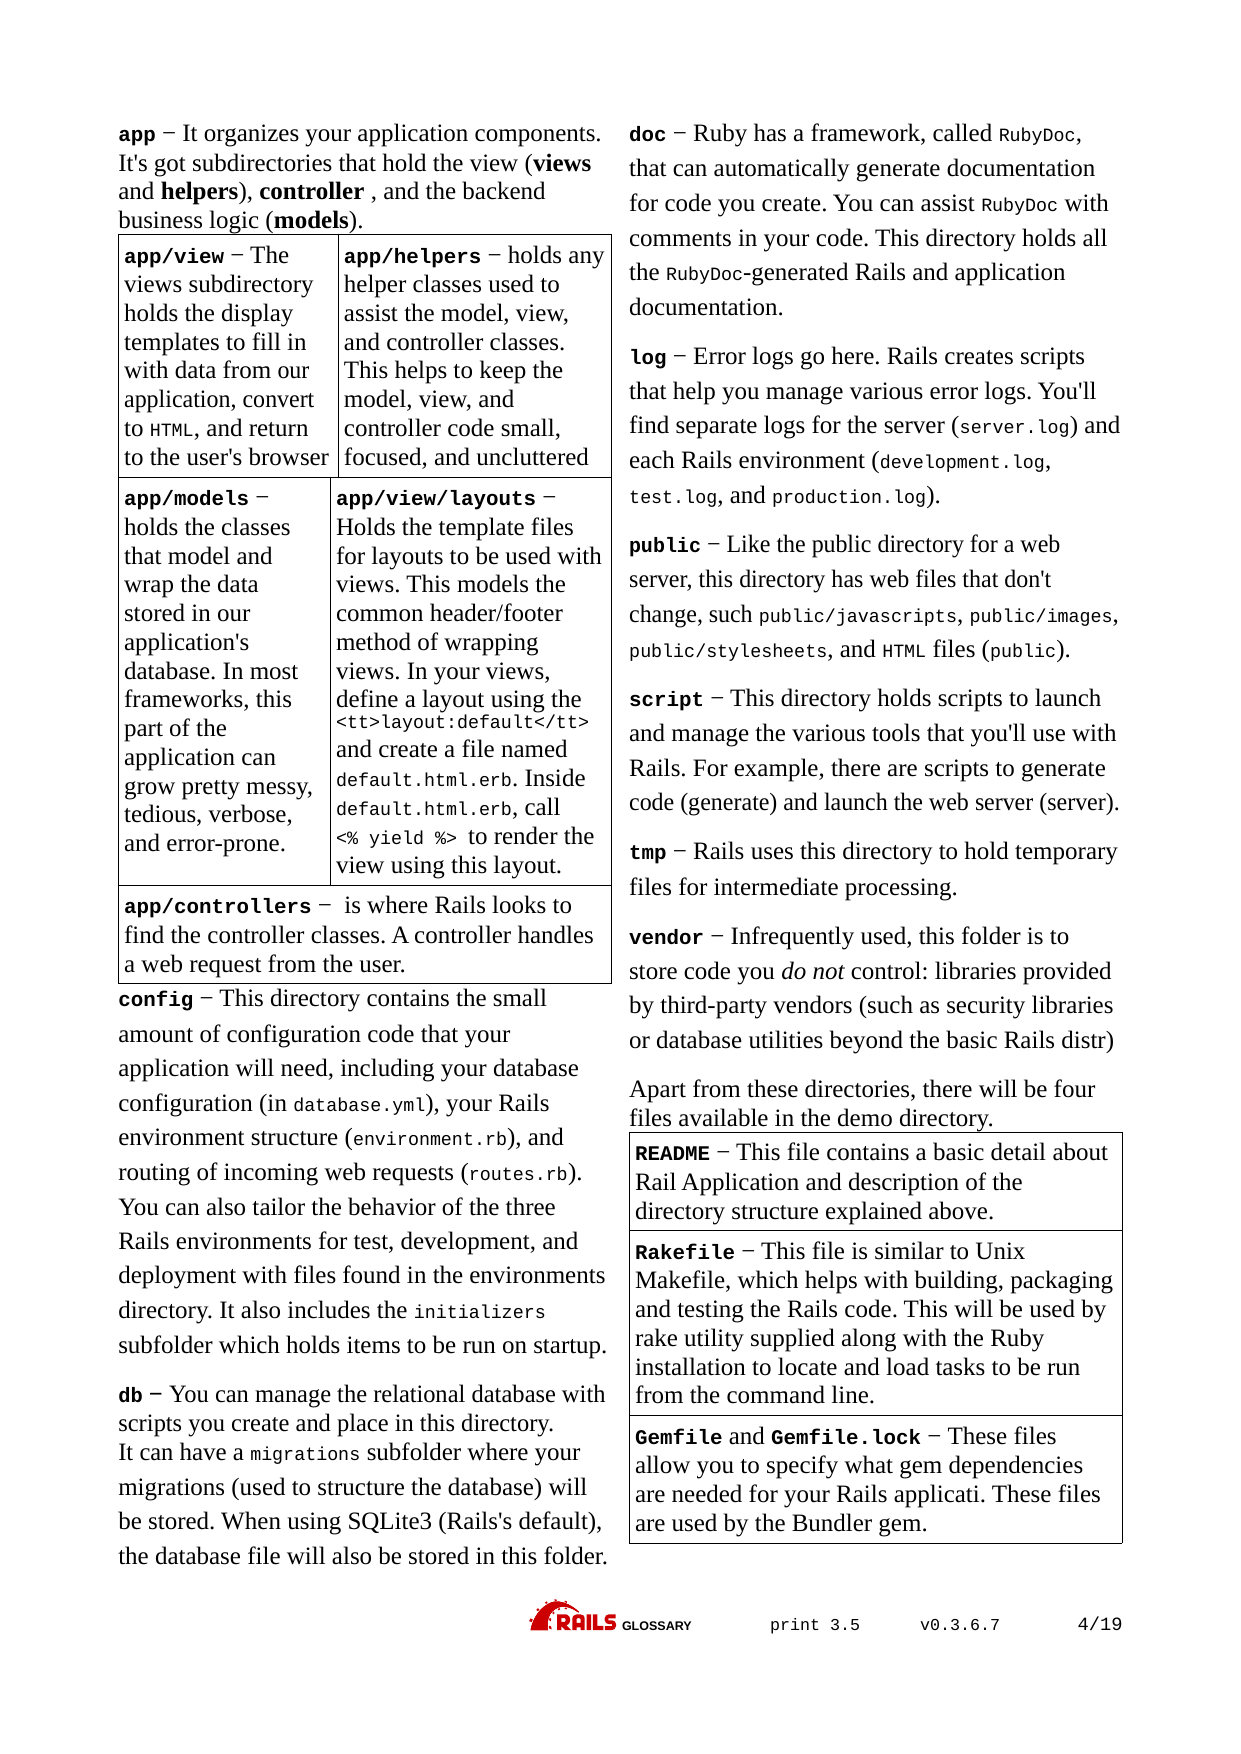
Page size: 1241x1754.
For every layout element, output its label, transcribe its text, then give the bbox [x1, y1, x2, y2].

table_header app/view − The views subdirectory holds the display templates to fill in with data from our application, convert to HTML, and return to the user's browser [119, 235, 338, 477]
text db − You can manage the relational database with scripts you create and place in this directory. [118, 1379, 611, 1437]
text public − Like the public directory for a web server, this directory has web files that don't change, such public/javascripts, public/images, public/stylesheets, and HTML files (public). [629, 529, 1122, 663]
text config − This directory contains the small amount of configuration code that your application will need, including your database configuration (in database.yml), your Rails environment structure (environment.rb), and routing of incoming web requests (routes.rb). You can also tailor the behavior of the three Rails environments for test, development, and deployment with files found in the environments directory. It also includes the initializers subfolder which holds items to be run on startup. [118, 984, 611, 1358]
text log − Error logs go here. Rails creates scripts that help you manage various error logs. You'll find separate logs for the server (server.log) and each Rails environment (development.log, test.log, and production.log). [629, 341, 1122, 509]
text It can have a migrations subfolder where your migrations (used to structure the database) will be stored. When using SQLite3 (Rails's default), the database file will also be stored in this folder. [118, 1437, 611, 1569]
table_cell app/models − holds the classes that model and wrap the data stored in our application's database. In most frameworks, this part of the application can grow pretty messy, tedious, verbose, and error-prone. [119, 478, 330, 884]
table_cell app/view/layouts − Holds the template files for layouts to be used with views. This models the common header/footer method of wrapping views. In your views, define a layout using the <tt>layout:default</tt> and create a file named default.html.erb. Inside default.html.erb, call <% yield %> to render the view using this layout. [331, 478, 611, 884]
text script − This directory holds scripts to launch and manage the various tools that you'll use with Rails. For example, there are scripts to generate code (generate) and launch the web server (server). [629, 683, 1122, 816]
text app − It organizes your application components. It's got subdirectories that hold the view (views and helpers), controller , and the backend business logic (models). [118, 118, 611, 234]
text vendor − Infrequently used, this folder is to store code you do not control: libraries provided by third-party vendors (such as security libraries or database utilities beyond the basic Rails distr) [629, 921, 1122, 1054]
text doc − Ruby has a framework, called RubyDoc, that can automatically generate documentation for code you create. You can assist RubyDoc with comments in your code. This directory holds all the RubyDoc-generated Rails and application documentation. [629, 118, 1122, 321]
table_header README − This file contains a basic detail about Rail Application and description of the directory structure explained above. [630, 1133, 1122, 1230]
text Apart from these directories, there will be four files available in the demo directory. [629, 1074, 1122, 1132]
table_cell Gemfile and Gemfile.lock − These files allow you to specify what gem dependencies are needed for your Rails applicati. These files are used by the Bundler gem. [630, 1416, 1122, 1542]
table_cell app/controllers − is where Rails looks to find the controller classes. A controller handles a web request from the user. [119, 886, 611, 983]
text tmp − Rails uses this directory to hold temporary files for intermediate processing. [629, 836, 1122, 900]
table_header app/helpers − holds any helper classes used to assist the model, view, and controller classes. This helps to keep the model, view, and controller code small, focused, and uncluttered [339, 235, 611, 477]
table_cell Rakefile − This file is similar to Unix Makefile, which helps with building, packaging and testing the Rails code. This will be used by rake utility supplied along with the Ruby installation to locate and load tasks to be run from the command line. [630, 1231, 1122, 1415]
